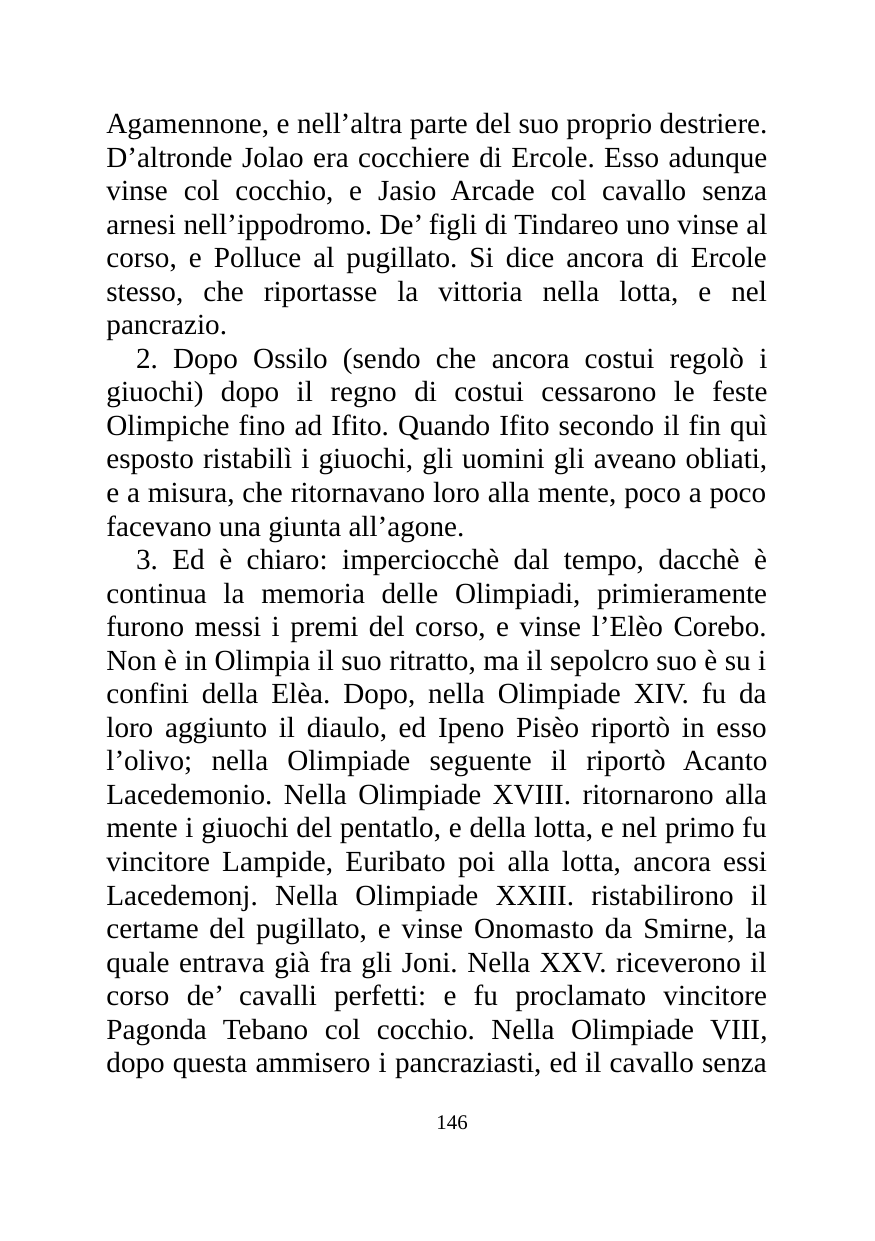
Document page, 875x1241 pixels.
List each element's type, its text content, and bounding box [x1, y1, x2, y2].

text Agamennone, e nell’altra parte del suo proprio destriere. D’altronde Jolao era cocchiere di Ercole. Esso adunque vinse col cocchio, e Jasio Arcade col cavallo senza arnesi nell’ippodromo. De’ figli di Tindareo uno vinse al corso, e Polluce al pugillato. Si dice ancora di Ercole stesso, che riportasse la vittoria nella lotta, e nel pancrazio. [106, 106, 768, 341]
text 3. Ed è chiaro: imperciocchè dal tempo, dacchè è continua la memoria delle Olimpiadi, primieramente furono messi i premi del corso, e vinse l’Elèo Corebo. Non è in Olimpia il suo ritratto, ma il sepolcro suo è su i confini della Elèa. Dopo, nella Olimpiade XIV. fu da loro aggiunto il diaulo, ed Ipeno Pisèo riportò in esso l’olivo; nella Olimpiade seguente il riportò Acanto Lacedemonio. Nella Olimpiade XVIII. ritornarono alla mente i giuochi del pentatlo, e della lotta, e nel primo fu vincitore Lampide, Euribato poi alla lotta, ancora essi Lacedemonj. Nella Olimpiade XXIII. ristabilirono il certame del pugillato, e vinse Onomasto da Smirne, la quale entrava già fra gli Joni. Nella XXV. riceverono il corso de’ cavalli perfetti: e fu proclamato vincitore Pagonda Tebano col cocchio. Nella Olimpiade VIII, dopo questa ammisero i pancraziasti, ed il cavallo senza [106, 542, 768, 1079]
text 2. Dopo Ossilo (sendo che ancora costui regolò i giuochi) dopo il regno di costui cessarono le feste Olimpiche fino ad Ifito. Quando Ifito secondo il fin quì esposto ristabilì i giuochi, gli uomini gli aveano obliati, e a misura, che ritornavano loro alla mente, poco a poco facevano una giunta all’agone. [106, 341, 768, 542]
